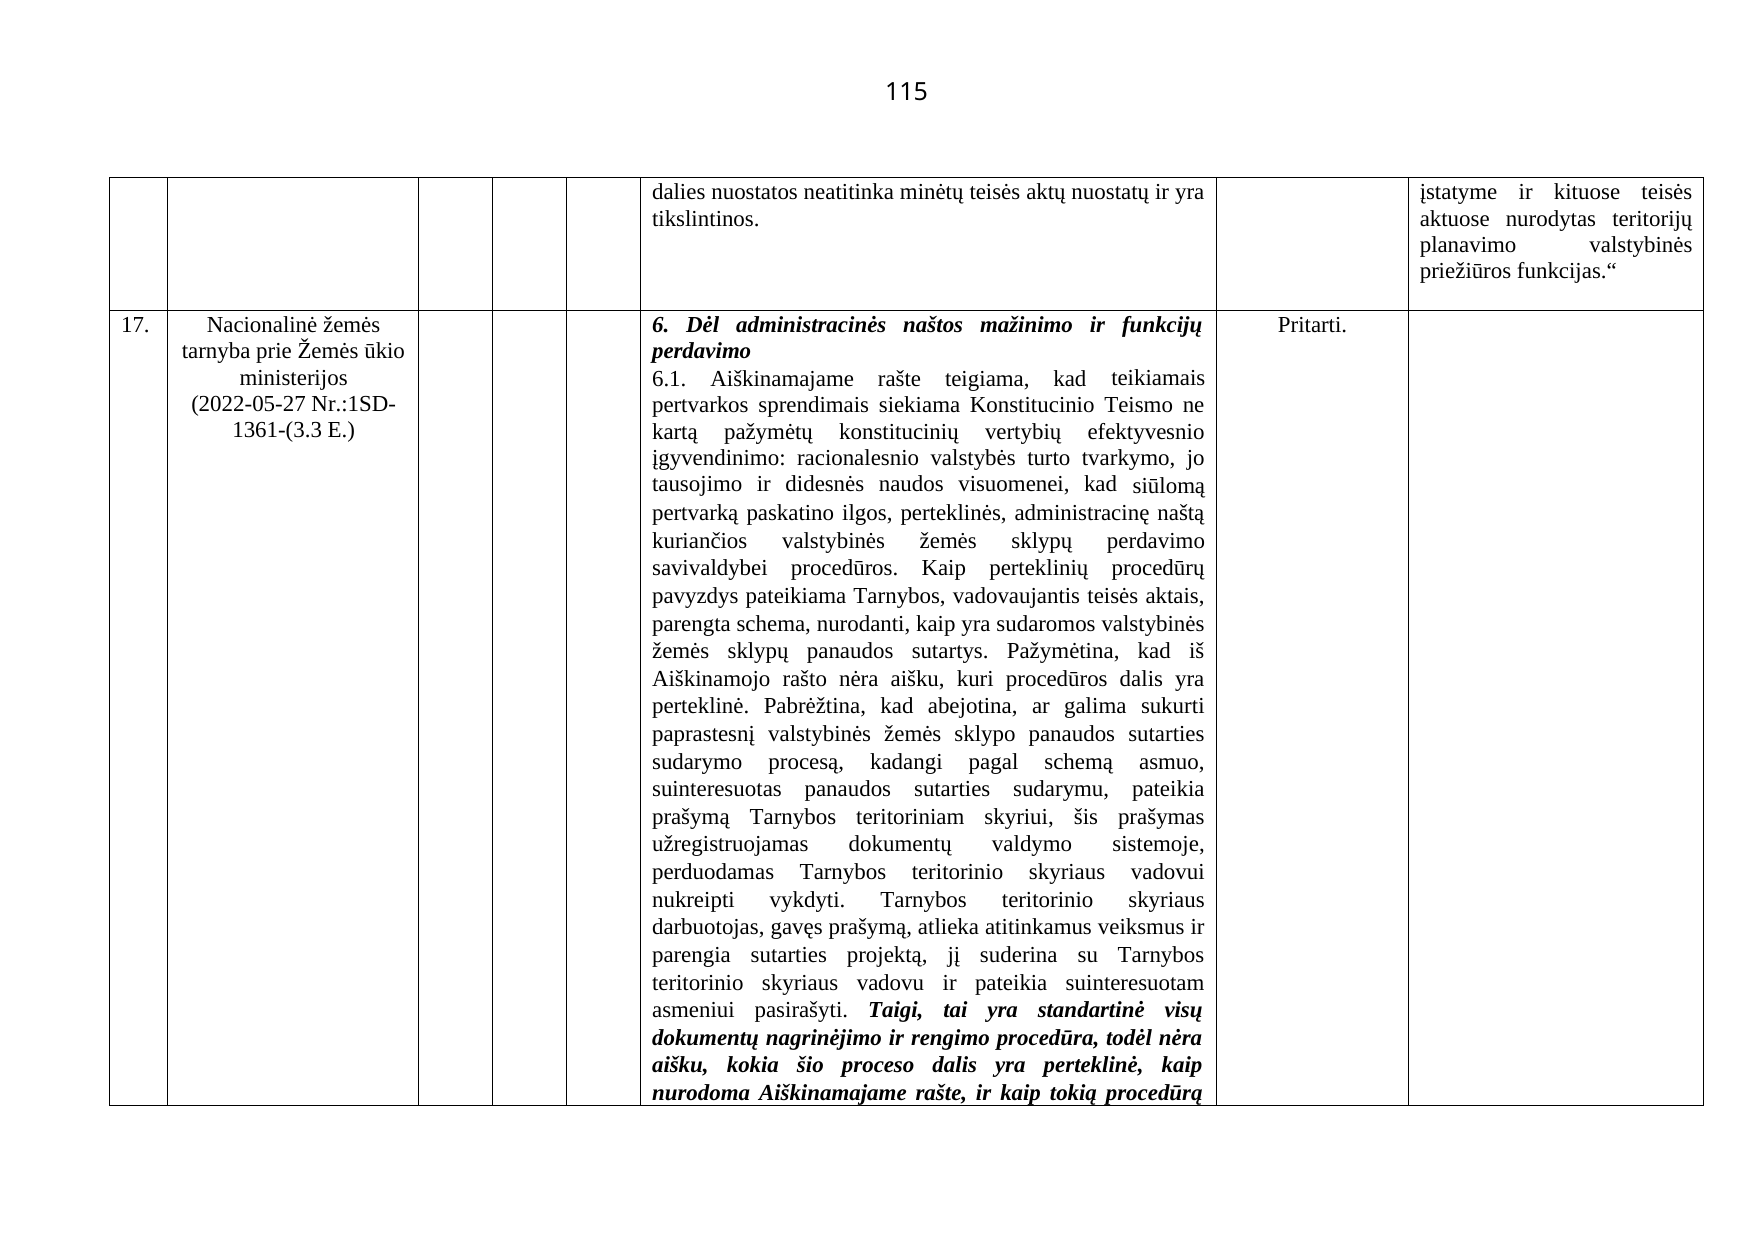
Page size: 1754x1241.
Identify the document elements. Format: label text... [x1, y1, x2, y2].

table_cell [1409, 311, 1703, 1105]
table_cell [1217, 178, 1408, 310]
table_cell dalies nuostatos neatitinka minėtų teisės aktų nuostatų ir yra tikslintinos. [641, 178, 1216, 310]
table_cell [567, 178, 640, 310]
table_cell Pritarti. [1217, 311, 1408, 1105]
table_cell [567, 311, 640, 1105]
table_cell [168, 178, 418, 310]
table_cell [493, 311, 566, 1105]
table_cell Nacionalinė žemės tarnyba prie Žemės ūkio ministerijos (2022-05-27 Nr.:1SD-1361-(3.3 E.) [168, 311, 418, 1105]
table_cell įstatyme ir kituose teisės aktuose nurodytas teritorijų planavimo valstybinės priežiūros funkcijas.“ [1409, 178, 1703, 310]
table_cell [419, 178, 492, 310]
table_cell [419, 311, 492, 1105]
table_cell [493, 178, 566, 310]
table_cell 17. [110, 311, 167, 1105]
table_cell [110, 178, 167, 310]
table_cell 6. Dėl administracinės naštos mažinimo ir funkcijų perdavimo 6.1. Aiškinamajame rašte teigiama, kad teikiamais pertvarkos sprendimais siekiama Konstitucinio Teismo ne kartą pažymėtų konstitucinių vertybių efektyvesnio įgyvendinimo: racionalesnio valstybės turto tvarkymo, jo tausojimo ir didesnės naudos visuomenei, kad siūlomą pertvarką paskatino ilgos, perteklinės, administracinę naštą kuriančios valstybinės žemės sklypų perdavimo savivaldybei procedūros. Kaip perteklinių procedūrų pavyzdys pateikiama Tarnybos, vadovaujantis teisės aktais, parengta schema, nurodanti, kaip yra sudaromos valstybinės žemės sklypų panaudos sutartys. Pažymėtina, kad iš Aiškinamojo rašto nėra aišku, kuri procedūros dalis yra perteklinė. Pabrėžtina, kad abejotina, ar galima sukurti paprastesnį valstybinės žemės sklypo panaudos sutarties sudarymo procesą, kadangi pagal schemą asmuo, suinteresuotas panaudos sutarties sudarymu, pateikia prašymą Tarnybos teritoriniam skyriui, šis prašymas užregistruojamas dokumentų valdymo sistemoje, perduodamas Tarnybos teritorinio skyriaus vadovui nukreipti vykdyti. Tarnybos teritorinio skyriaus darbuotojas, gavęs prašymą, atlieka atitinkamus veiksmus ir parengia sutarties projektą, jį suderina su Tarnybos teritorinio skyriaus vadovu ir pateikia suinteresuotam asmeniui pasirašyti. Taigi, tai yra standartinė visų dokumentų nagrinėjimo ir rengimo procedūra, todėl nėra aišku, kokia šio proceso dalis yra perteklinė, kaip nurodoma Aiškinamajame rašte, ir kaip tokią procedūrą [641, 311, 1216, 1105]
